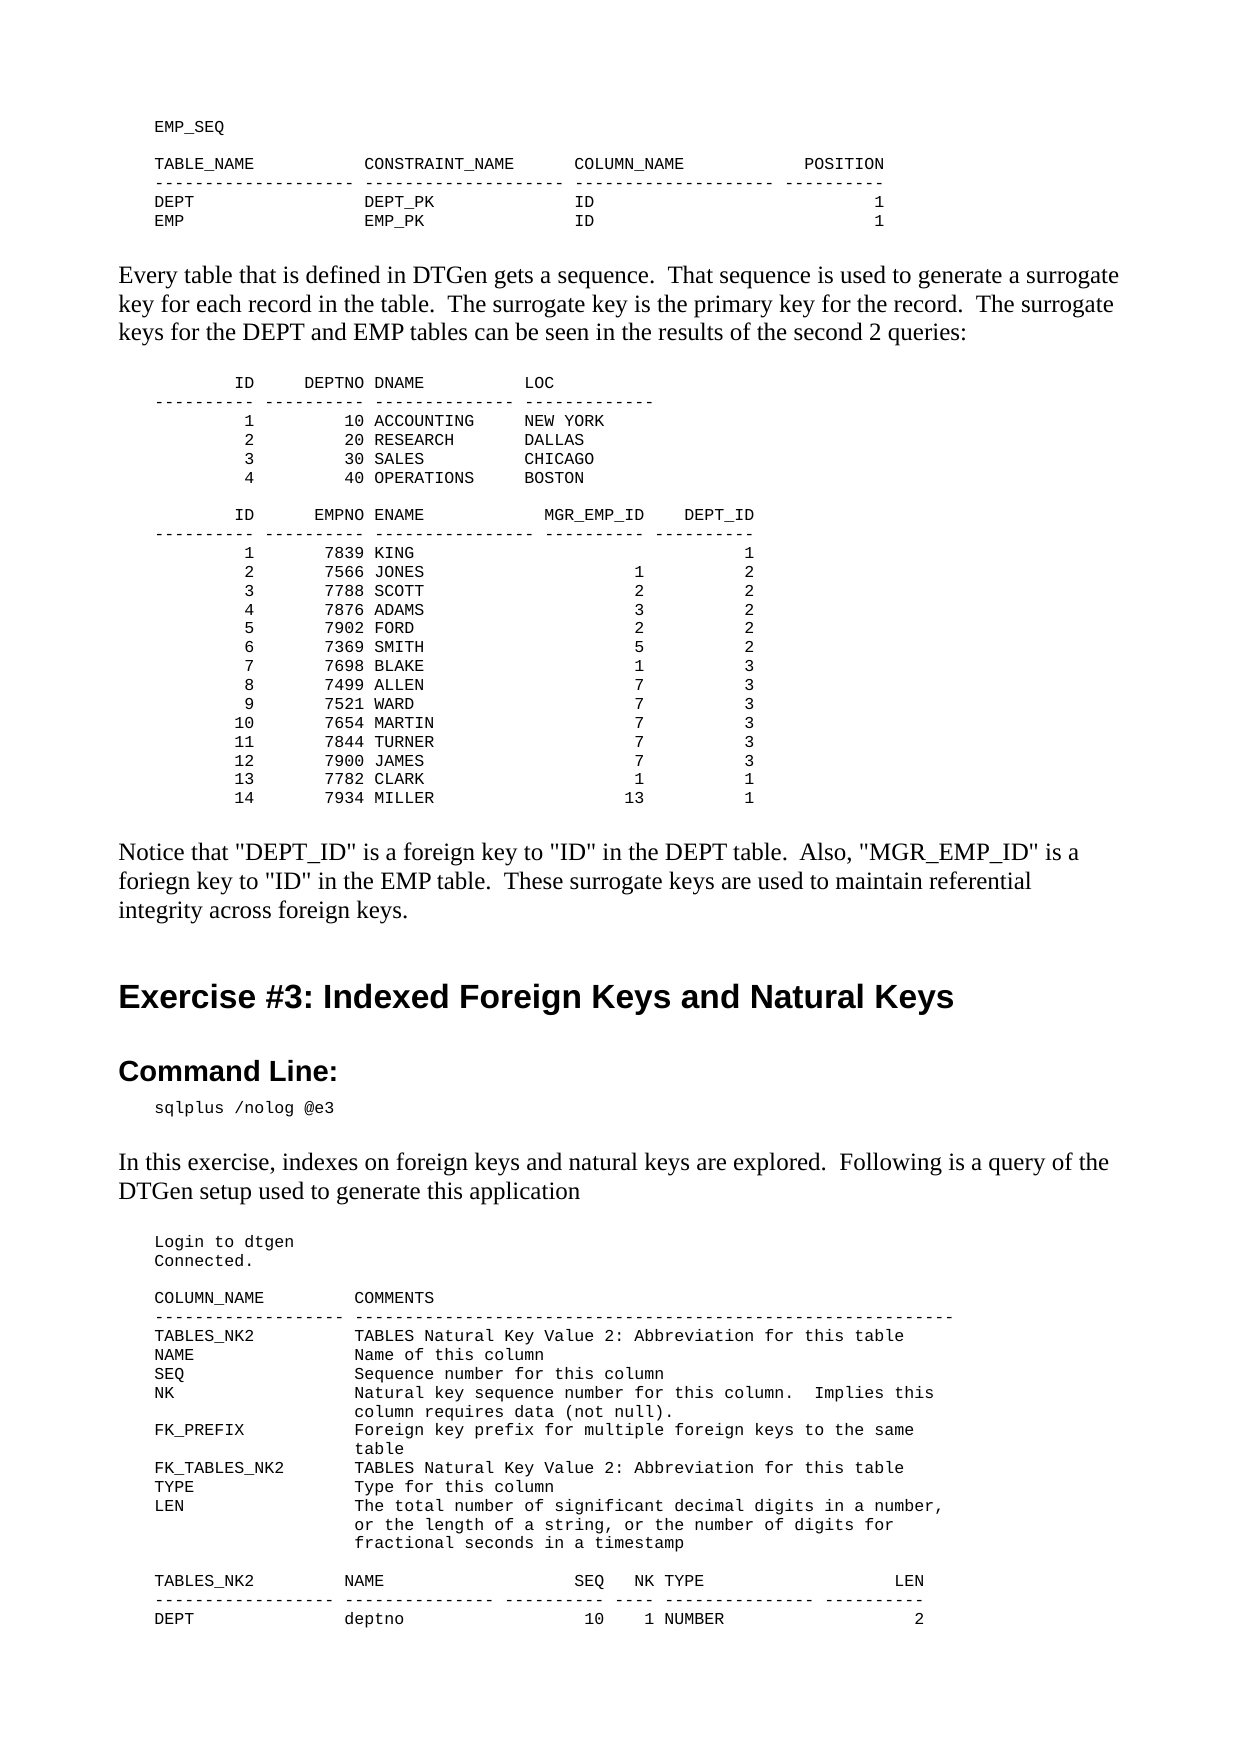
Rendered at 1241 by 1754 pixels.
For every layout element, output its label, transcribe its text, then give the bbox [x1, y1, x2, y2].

text 3 30 SALES CHICAGO [154, 450, 1086, 469]
text NAME Name of this column [154, 1347, 1086, 1365]
text 1 10 ACCOUNTING NEW YORK [154, 413, 1086, 432]
text FK_TABLES_NK2 TABLES Natural Key Value 2: Abbreviation for this table [154, 1460, 1086, 1478]
text column requires data (not null). [154, 1403, 1086, 1422]
text EMP EMP_PK ID 1 [154, 212, 1086, 231]
text Every table that is defined in DTGen gets a sequence. That sequence is used to generate a surrogate key for each record in the table. The surrogate key is the primary key for the record. The surrogate keys for the DEPT and EMP tables can be seen in the results of the second 2 queries: [118, 260, 1122, 346]
text DEPT DEPT_PK ID 1 [154, 193, 1086, 212]
text DEPT deptno 10 1 NUMBER 2 [154, 1611, 1086, 1629]
text 4 40 OPERATIONS BOSTON [154, 469, 1086, 488]
text ------------------ --------------- ---------- ---- --------------- ---------- [154, 1592, 1086, 1611]
text ID DEPTNO DNAME LOC [154, 375, 1086, 394]
text -------------------- -------------------- -------------------- ---------- [154, 175, 1086, 193]
text ---------- ---------- -------------- ------------- [154, 394, 1086, 413]
text TABLES_NK2 NAME SEQ NK TYPE LEN [154, 1573, 1086, 1592]
text COLUMN_NAME COMMENTS [154, 1290, 1086, 1309]
subtitle Exercise #3: Indexed Foreign Keys and Natural Keys [118, 977, 1122, 1016]
text TABLES_NK2 TABLES Natural Key Value 2: Abbreviation for this table [154, 1328, 1086, 1347]
text TYPE Type for this column [154, 1478, 1086, 1497]
text fractional seconds in a timestamp [154, 1535, 1086, 1554]
text 13 7782 CLARK 1 1 [154, 771, 1086, 790]
text ------------------- ------------------------------------------------------------ [154, 1309, 1086, 1328]
text 2 20 RESEARCH DALLAS [154, 432, 1086, 450]
text 10 7654 MARTIN 7 3 [154, 714, 1086, 733]
text ID EMPNO ENAME MGR_EMP_ID DEPT_ID [154, 507, 1086, 526]
text 2 7566 JONES 1 2 [154, 563, 1086, 582]
text In this exercise, indexes on foreign keys and natural keys are explored. Following is a query of the DTGen setup used to generate this application [118, 1147, 1122, 1205]
text 5 7902 FORD 2 2 [154, 620, 1086, 639]
text LEN The total number of significant decimal digits in a number, [154, 1497, 1086, 1516]
text NK Natural key sequence number for this column. Implies this [154, 1384, 1086, 1403]
text 3 7788 SCOTT 2 2 [154, 582, 1086, 601]
text TABLE_NAME CONSTRAINT_NAME COLUMN_NAME POSITION [154, 156, 1086, 175]
text SEQ Sequence number for this column [154, 1365, 1086, 1384]
text table [154, 1441, 1086, 1460]
text 11 7844 TURNER 7 3 [154, 733, 1086, 752]
text 1 7839 KING 1 [154, 545, 1086, 563]
text 6 7369 SMITH 5 2 [154, 639, 1086, 658]
subtitle Command Line: [118, 1053, 1122, 1087]
text 12 7900 JAMES 7 3 [154, 752, 1086, 771]
text 4 7876 ADAMS 3 2 [154, 601, 1086, 620]
text 8 7499 ALLEN 7 3 [154, 677, 1086, 696]
text sqlplus /nolog @e3 [154, 1099, 1086, 1118]
text Connected. [154, 1252, 1086, 1271]
text EMP_SEQ [154, 118, 1086, 137]
text ---------- ---------- ---------------- ---------- ---------- [154, 526, 1086, 545]
text 9 7521 WARD 7 3 [154, 696, 1086, 714]
text FK_PREFIX Foreign key prefix for multiple foreign keys to the same [154, 1422, 1086, 1441]
text 14 7934 MILLER 13 1 [154, 790, 1086, 809]
text or the length of a string, or the number of digits for [154, 1516, 1086, 1535]
text Notice that "DEPT_ID" is a foreign key to "ID" in the DEPT table. Also, "MGR_EMP_ID" is a foriegn key to "ID" in the EMP table. These surrogate keys are used to maintain referential integrity across foreign keys. [118, 837, 1122, 924]
text Login to dtgen [154, 1233, 1086, 1252]
text 7 7698 BLAKE 1 3 [154, 658, 1086, 677]
